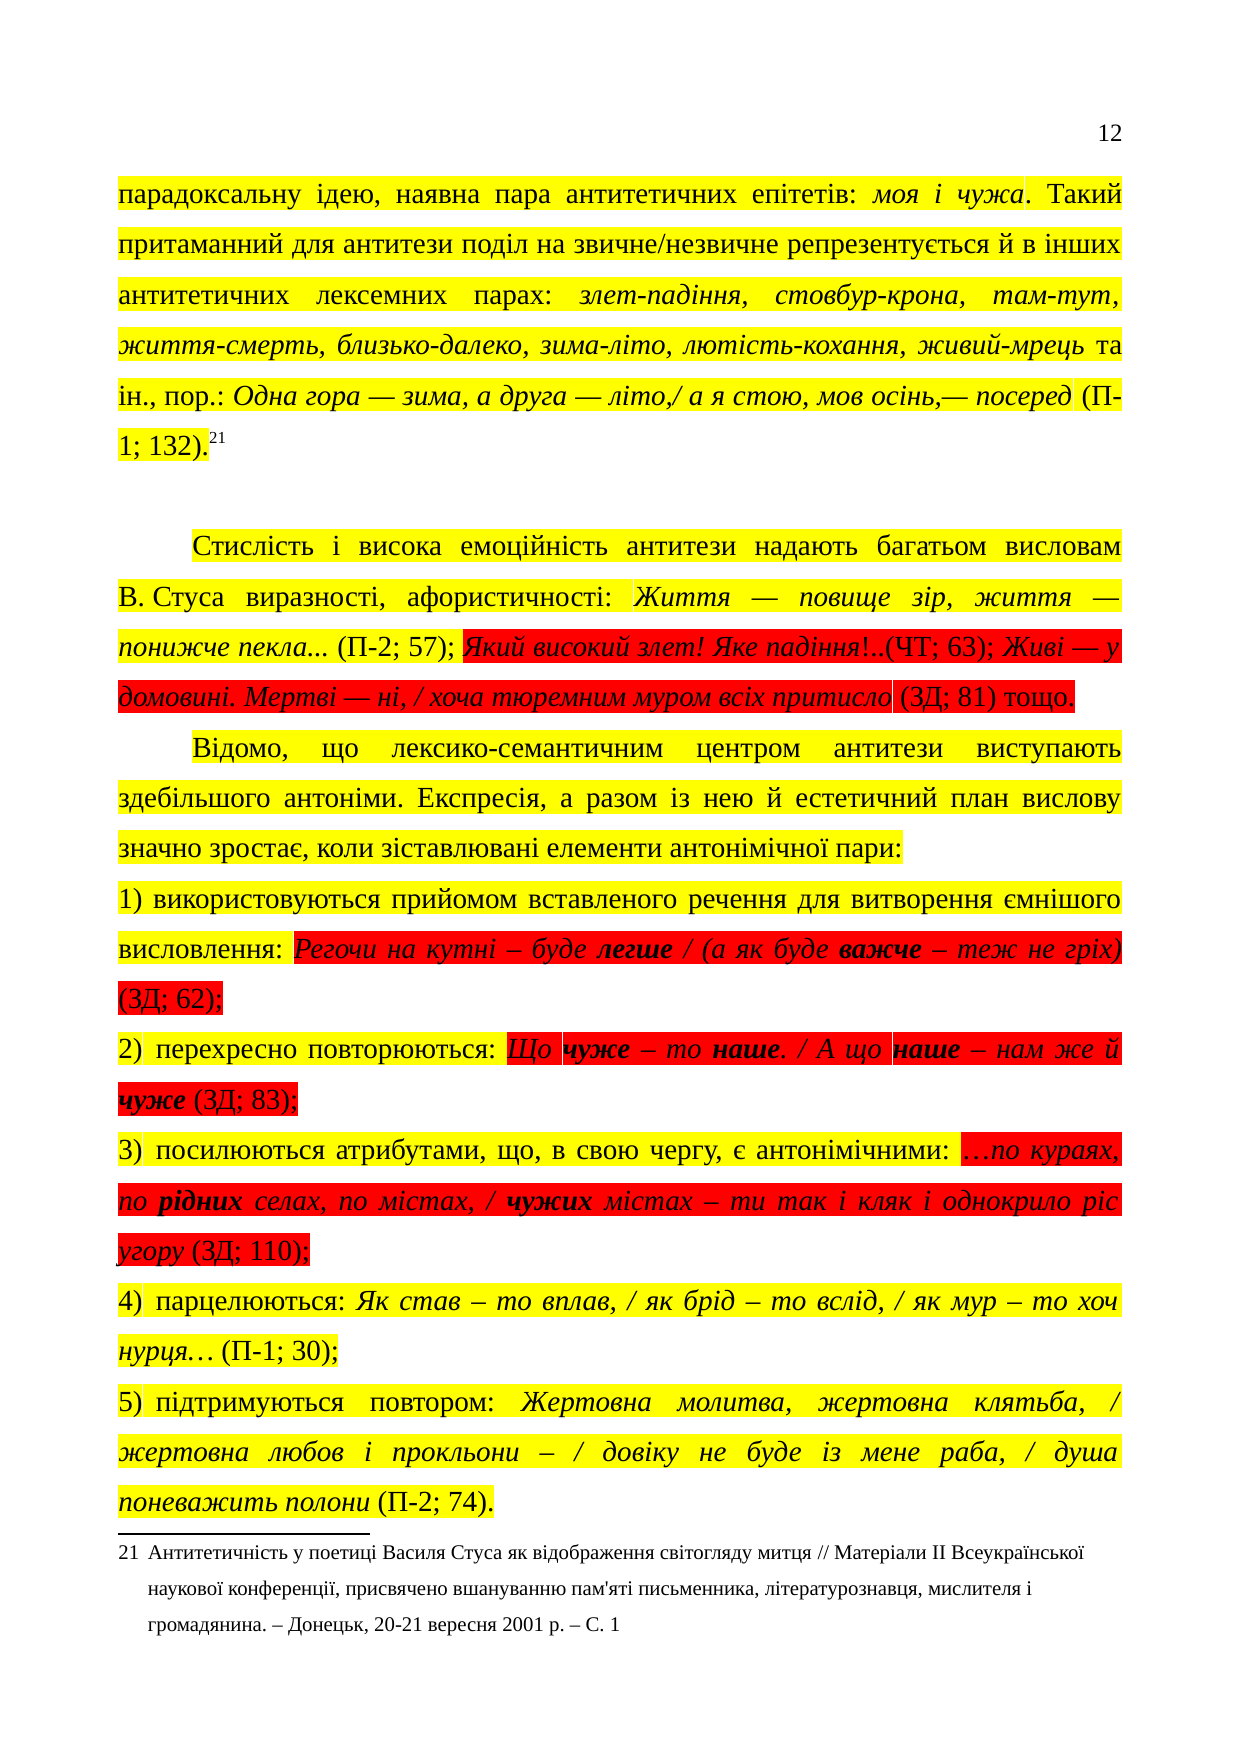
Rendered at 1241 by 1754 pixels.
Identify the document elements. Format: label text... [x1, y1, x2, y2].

list посилюються атрибутами, що, в свою чергу, є антонімічними: …по кураях, по рідних селах, по містах, / чужих містах – ти так і кляк і однокрило ріс угору (ЗД; 110); [118, 1132, 1122, 1266]
text Антитетичність у поетиці Василя Стуса як відображення світогляду митця // Матеріали ІІ Всеукраїнської наукової конференції, присвячено вшануванню пам'яті письменника, літературознавця, мислителя і громадянина. – Донецьк, 20-21 вересня 2001 р. – С. 1 [118, 1540, 1122, 1636]
text 1) використовуються прийомом вставленого речення для витворення ємнішого висловлення: Регочи на кутні – буде легше / (а як буде важче – теж не гріх) (ЗД; 62); [118, 881, 1122, 1015]
text Відомо, що лексико-семантичним центром антитези виступають здебільшого антоніми. Експресія, а разом із нею й естетичний план вислову значно зростає, коли зіставлювані елементи антонімічної пари: [118, 730, 1122, 864]
text Стислість і висока емоційність антитези надають багатьом висловам В. Стуса виразності, афористичності: Життя — повище зір, життя — понижче пекла... (П-2; 57); Який високий злет! Яке падіння!..(ЧТ; 63); Живі — у домовині. Мертві — ні, / хоча тюремним муром всіх притисло (ЗД; 81) тощо. [118, 528, 1122, 713]
list парцелюються: Як став – то вплав, / як брід – то вслід, / як мур – то хоч нурця… (П-1; 30); [118, 1283, 1122, 1367]
list підтримуються повтором: Жертовна молитва, жертовна клятьба, / жертовна любов і прокльони – / довіку не буде із мене раба, / душа поневажить полони (П-2; 74). [118, 1384, 1122, 1518]
text парадоксальну ідею, наявна пара антитетичних епітетів: моя і чужа. Такий притаманний для антитези поділ на звичне/незвичне репрезентується й в інших антитетичних лексемних парах: злет-падіння, стовбур-крона, там-тут, життя-смерть, близько-далеко, зима-літо, лютість-кохання, живий-мрець та ін., пор.: Одна гора — зима, а друга — літо,/ а я стою, мов осінь,— посеред (П-1; 132). [118, 176, 1122, 461]
list перехресно повторюються: Що чуже – то наше. / А що наше – нам же й чуже (ЗД; 83); [118, 1032, 1122, 1116]
